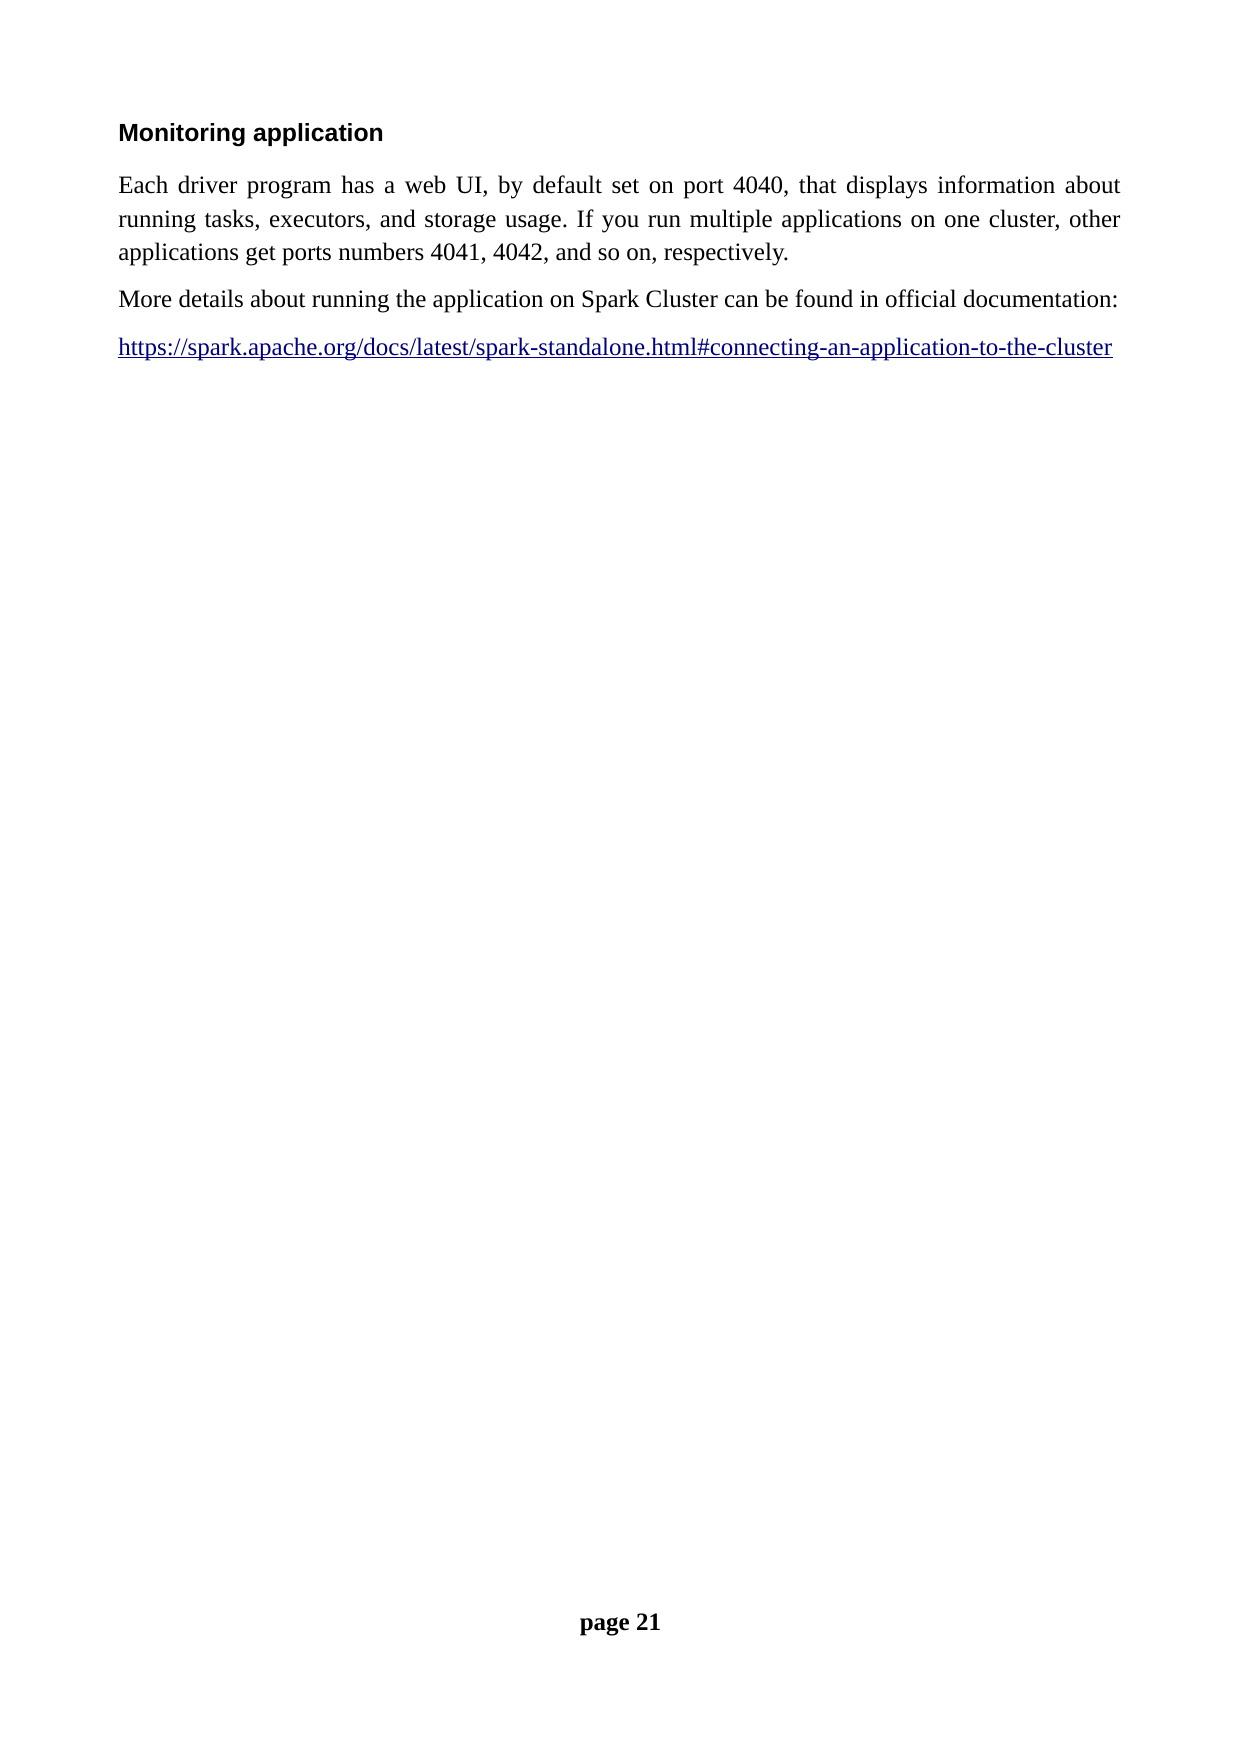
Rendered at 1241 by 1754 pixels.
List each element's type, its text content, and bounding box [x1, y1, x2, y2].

text More details about running the application on Spark Cluster can be found in official documentation: [118, 284, 1122, 313]
subtitle Monitoring application [118, 118, 1122, 147]
text Each driver program has a web UI, by default set on port 4040, that displays information about running tasks, executors, and storage usage. If you run multiple applications on one cluster, other applications get ports numbers 4041, 4042, and so on, respectively. [118, 171, 1122, 265]
text https://spark.apache.org/docs/latest/spark-standalone.html#connecting-an-application-to-the-cluster [118, 332, 1122, 361]
